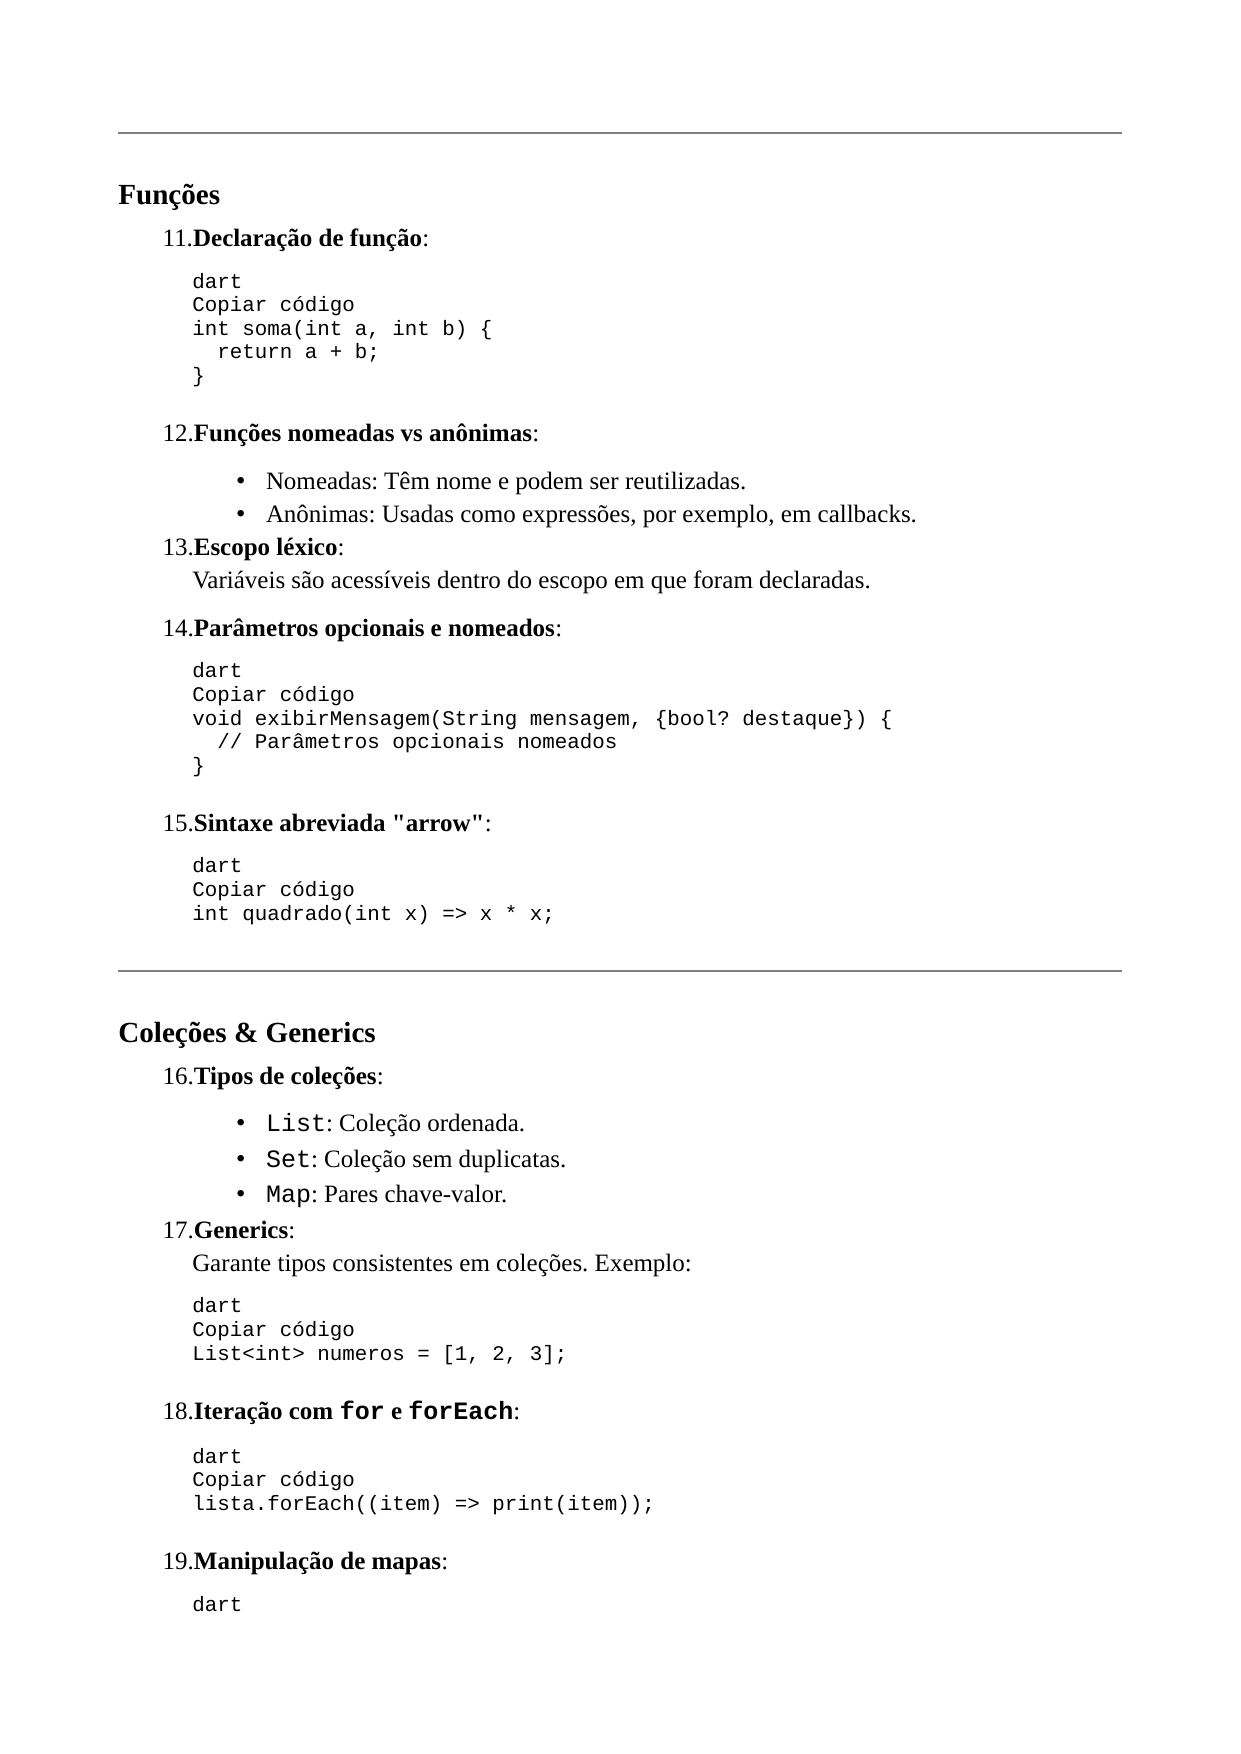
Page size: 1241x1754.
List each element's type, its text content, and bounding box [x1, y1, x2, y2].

list List: Coleção ordenada. [236, 1108, 1122, 1139]
subtitle Coleções & Generics [118, 1015, 1122, 1048]
list Set: Coleção sem duplicatas. [236, 1144, 1122, 1175]
list Nomeadas: Têm nome e podem ser reutilizadas. [236, 466, 1122, 495]
list Escopo léxico: Variáveis são acessíveis dentro do escopo em que foram declaradas. [162, 532, 1122, 594]
list List<int> numeros = [1, 2, 3]; [162, 1343, 1122, 1366]
list Declaração de função: [162, 223, 1122, 252]
list dart [162, 660, 1122, 684]
list } [162, 755, 1122, 778]
list dart [162, 1446, 1122, 1469]
list } [162, 365, 1122, 389]
list int quadrado(int x) => x * x; [162, 903, 1122, 926]
list Anônimas: Usadas como expressões, por exemplo, em callbacks. [236, 499, 1122, 528]
list Copiar código [162, 1319, 1122, 1343]
list Iteração com for e forEach: [162, 1396, 1122, 1427]
list dart [162, 856, 1122, 879]
list void exibirMensagem(String mensagem, {bool? destaque}) { [162, 707, 1122, 731]
list // Parâmetros opcionais nomeados [162, 731, 1122, 755]
list dart [162, 1594, 1122, 1617]
list Copiar código [162, 1469, 1122, 1493]
list return a + b; [162, 342, 1122, 365]
list Copiar código [162, 684, 1122, 707]
list Copiar código [162, 294, 1122, 318]
list Tipos de coleções: [162, 1061, 1122, 1089]
list Manipulação de mapas: [162, 1546, 1122, 1575]
list Generics: Garante tipos consistentes em coleções. Exemplo: [162, 1215, 1122, 1276]
list Parâmetros opcionais e nomeados: [162, 613, 1122, 641]
list dart [162, 271, 1122, 294]
list int soma(int a, int b) { [162, 318, 1122, 342]
list dart [162, 1295, 1122, 1319]
list Copiar código [162, 879, 1122, 903]
subtitle Funções [118, 177, 1122, 211]
list Map: Pares chave-valor. [236, 1179, 1122, 1210]
list Funções nomeadas vs anônimas: [162, 418, 1122, 447]
list Sintaxe abreviada "arrow": [162, 808, 1122, 837]
list lista.forEach((item) => print(item)); [162, 1493, 1122, 1517]
